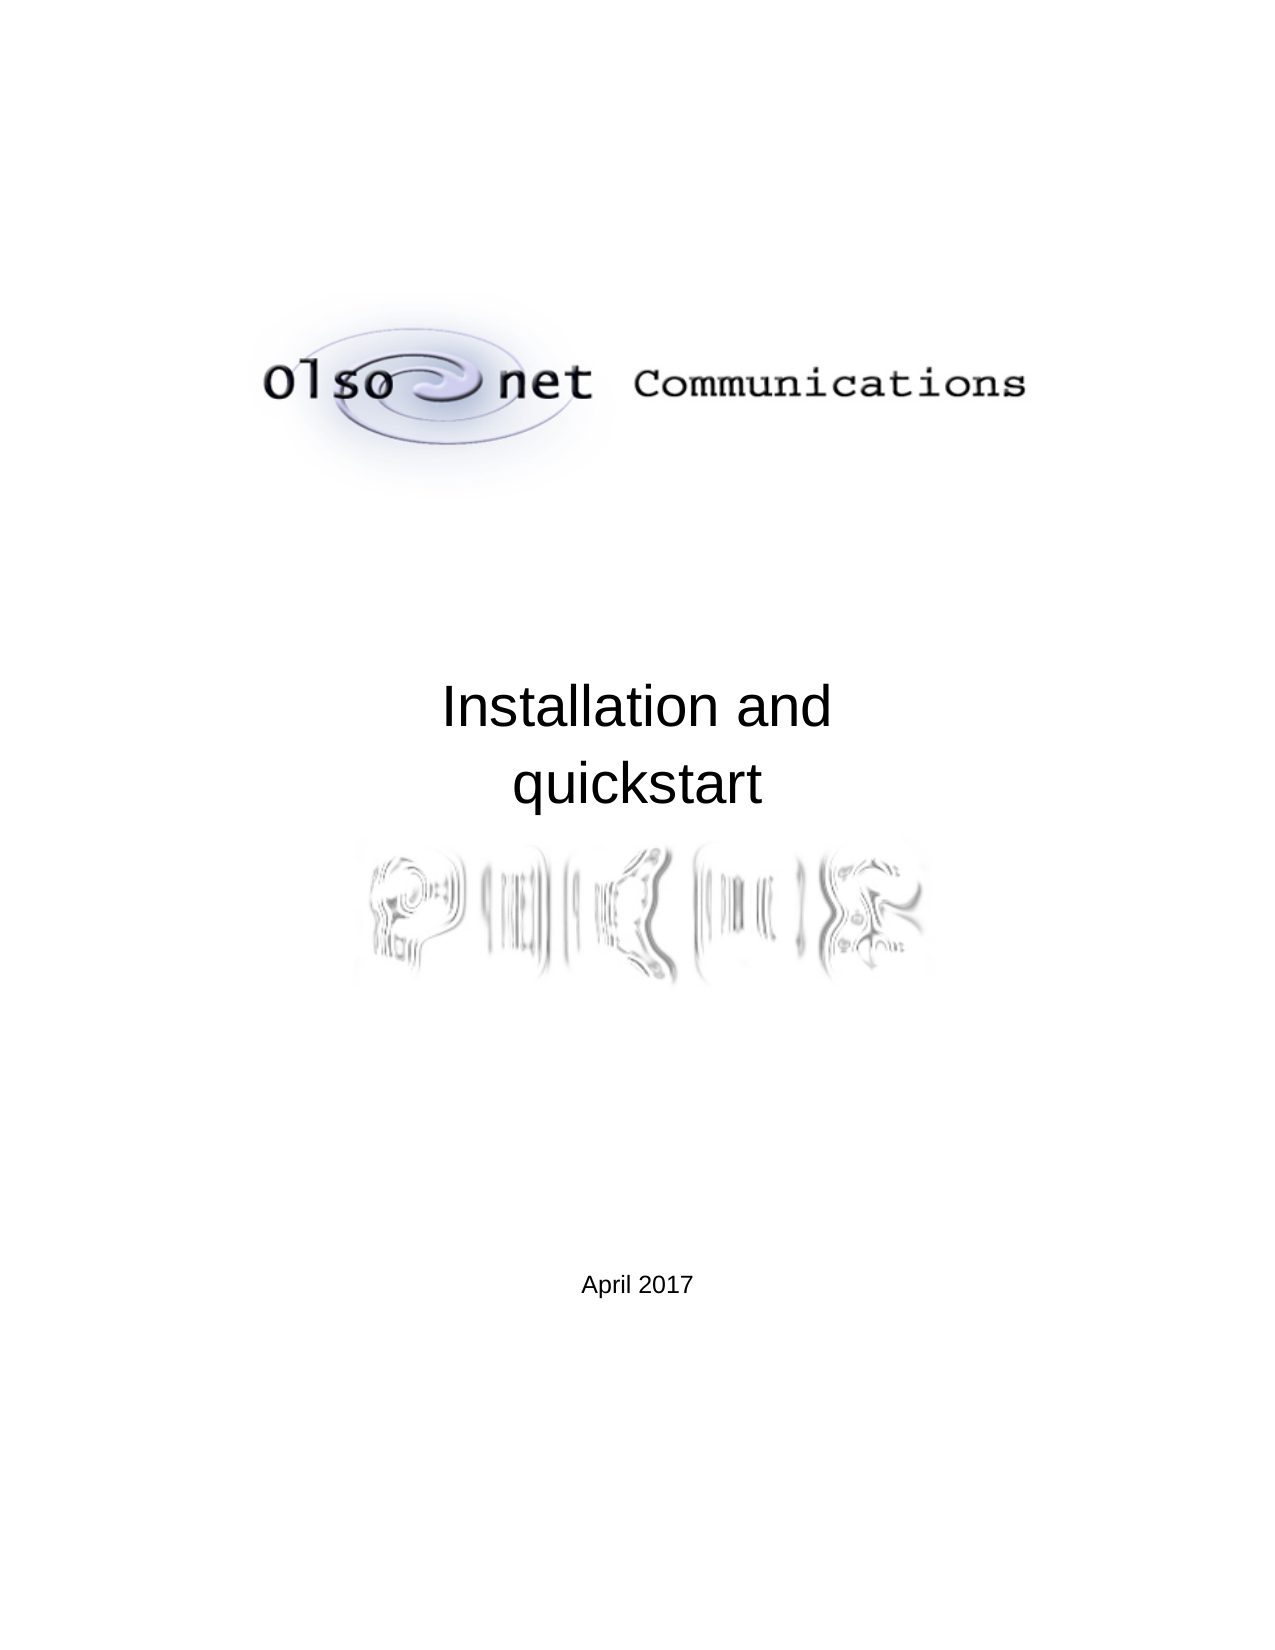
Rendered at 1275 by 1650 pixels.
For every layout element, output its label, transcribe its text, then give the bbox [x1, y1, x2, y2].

text Installation and [210, 674, 1065, 739]
text quickstart [210, 751, 1065, 816]
picture [332, 820, 955, 1052]
picture [241, 291, 1034, 498]
text April 2017 [210, 1271, 1065, 1299]
